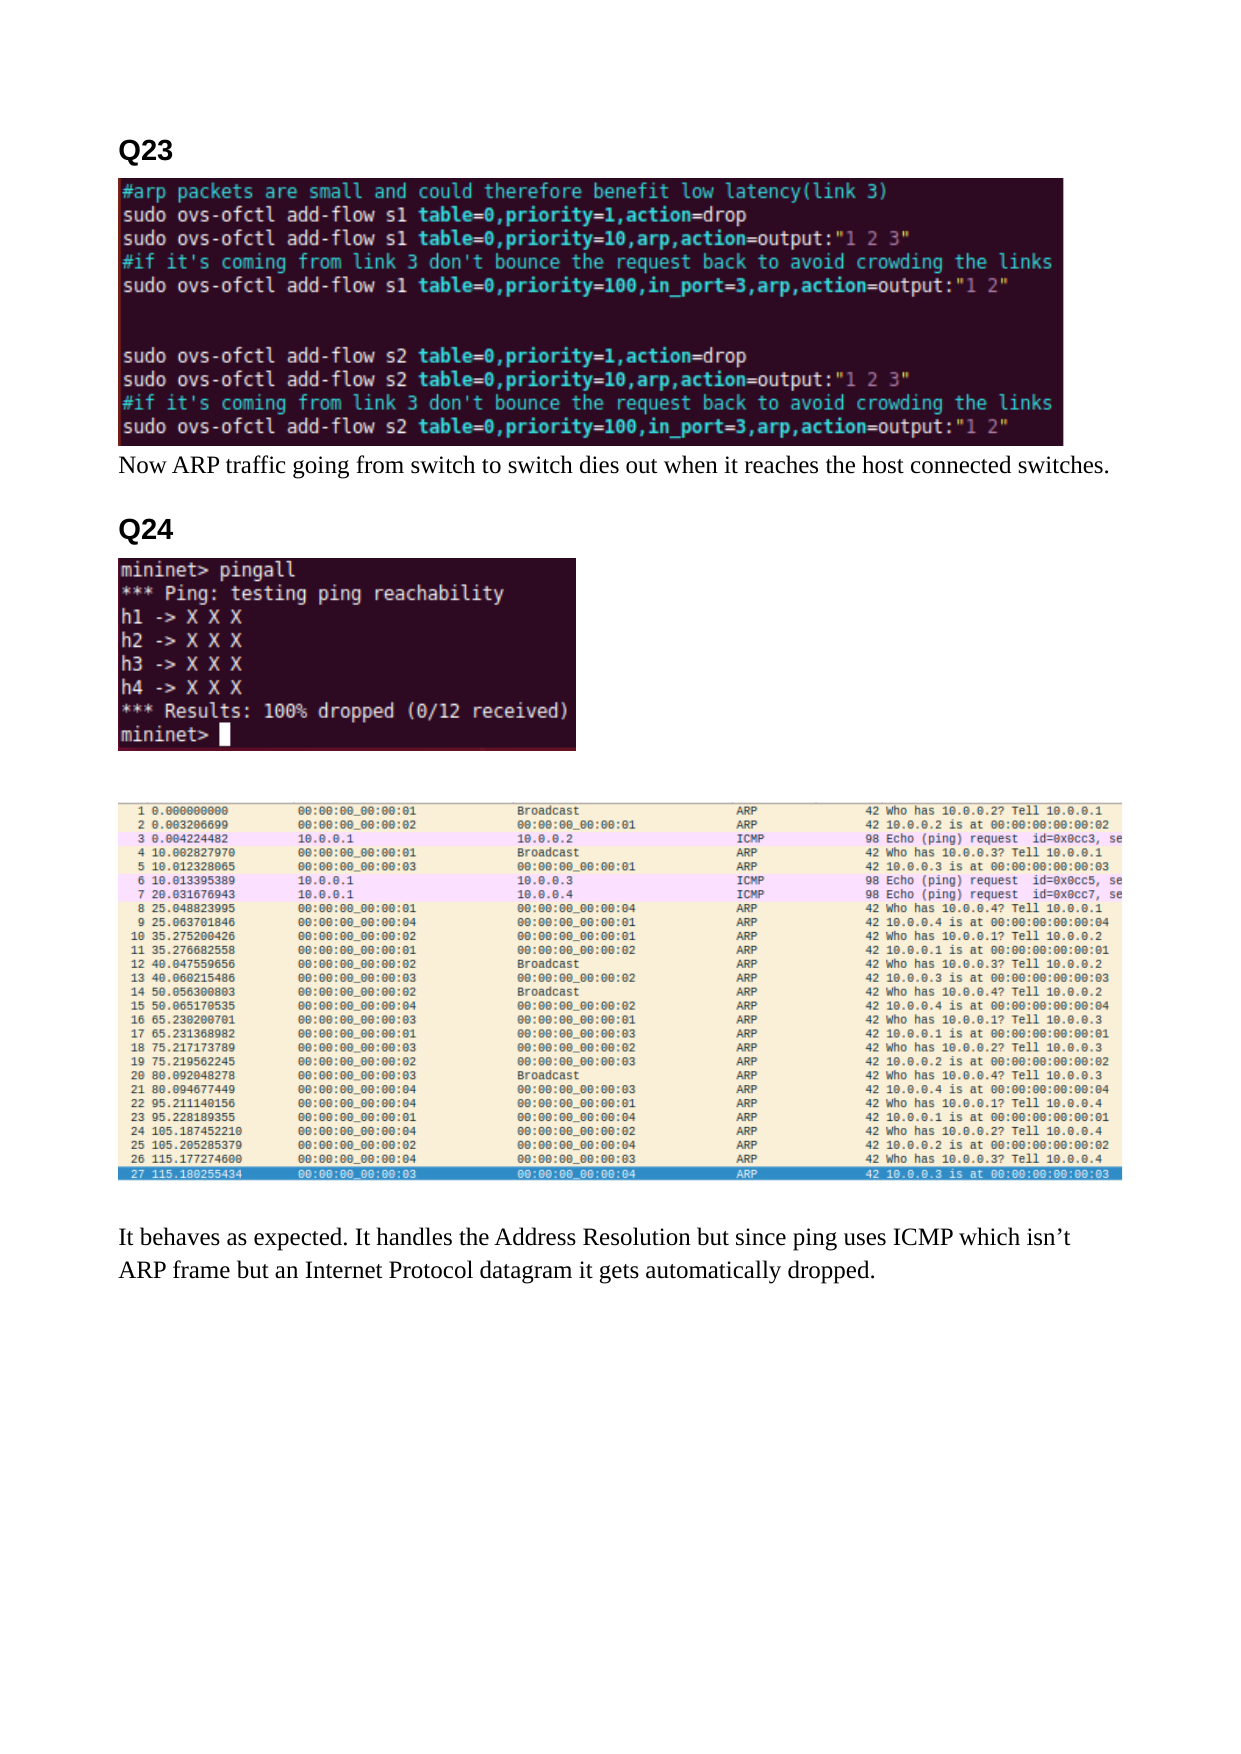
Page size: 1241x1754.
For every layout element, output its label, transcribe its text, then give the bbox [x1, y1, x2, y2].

subtitle Q23 [118, 133, 1122, 166]
text Now ARP traffic going from switch to switch dies out when it reaches the host connected switches. [118, 179, 1122, 479]
picture [118, 178, 1064, 446]
picture [118, 802, 1123, 1185]
text It behaves as expected. It handles the Address Resolution but since ping uses ICMP which isn’t ARP frame but an Internet Protocol datagram it gets automatically dropped. [118, 1185, 1122, 1284]
subtitle Q24 [118, 512, 1122, 546]
picture [118, 558, 576, 751]
